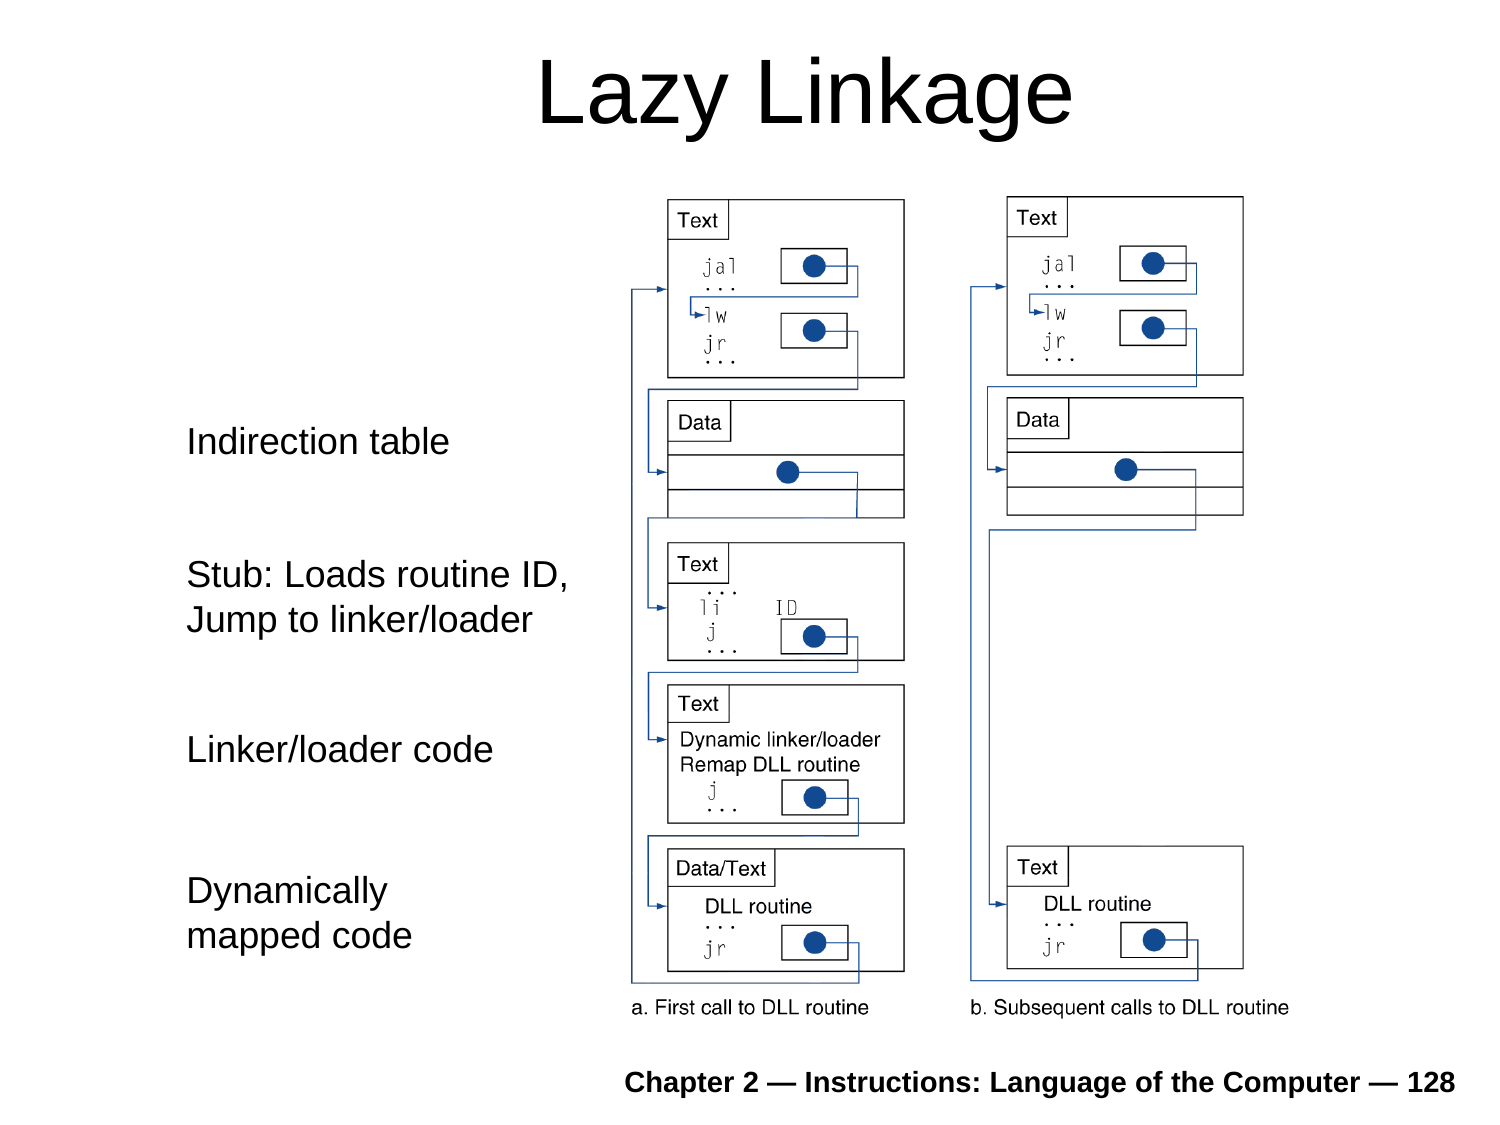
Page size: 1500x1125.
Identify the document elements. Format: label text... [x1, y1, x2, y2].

picture [631, 196, 1289, 1019]
text_box Stub: Loads routine ID, Jump to linker/loader [171, 542, 585, 648]
text_box Chapter 2 — Instructions: Language of the Computer — <number> [277, 1046, 1471, 1106]
text_box Linker/loader code [171, 716, 509, 778]
title Lazy Linkage [112, 23, 1468, 149]
text_box Dynamically mapped code [171, 858, 428, 965]
text_box Indirection table [171, 409, 466, 471]
